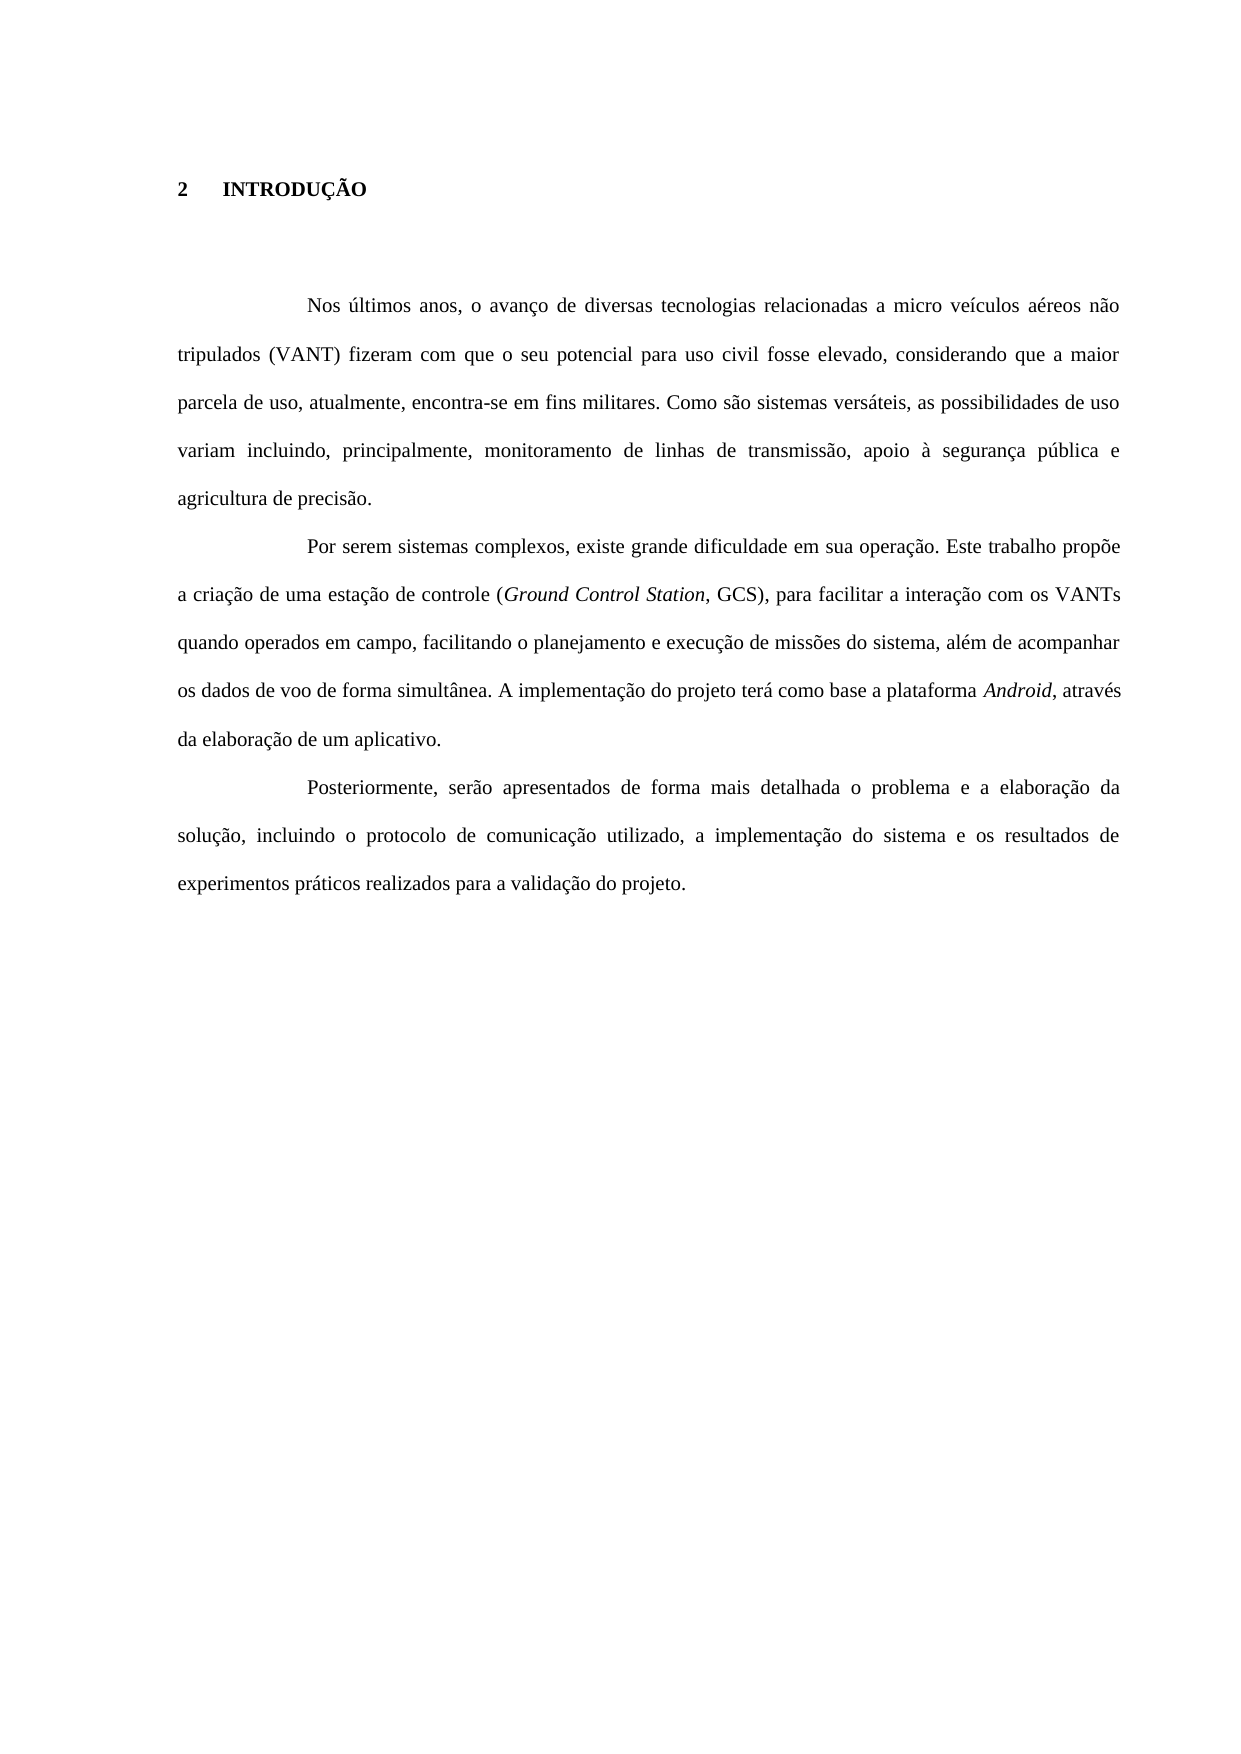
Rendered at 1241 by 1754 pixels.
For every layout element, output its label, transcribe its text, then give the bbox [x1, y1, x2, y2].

text Por serem sistemas complexos, existe grande dificuldade em sua operação. Este trabalho propõe a criação de uma estação de controle (Ground Control Station, GCS), para facilitar a interação com os VANTs quando operados em campo, facilitando o planejamento e execução de missões do sistema, além de acompanhar os dados de voo de forma simultânea. A implementação do projeto terá como base a plataforma Android, através da elaboração de um aplicativo. [177, 534, 1121, 751]
text Posteriormente, serão apresentados de forma mais detalhada o problema e a elaboração da solução, incluindo o protocolo de comunicação utilizado, a implementação do sistema e os resultados de experimentos práticos realizados para a validação do projeto. [177, 775, 1121, 895]
subtitle Introdução [177, 177, 1121, 201]
text Nos últimos anos, o avanço de diversas tecnologias relacionadas a micro veículos aéreos não tripulados (VANT) fizeram com que o seu potencial para uso civil fosse elevado, considerando que a maior parcela de uso, atualmente, encontra-se em fins militares. Como são sistemas versáteis, as possibilidades de uso variam incluindo, principalmente, monitoramento de linhas de transmissão, apoio à segurança pública e agricultura de precisão. [177, 293, 1121, 510]
